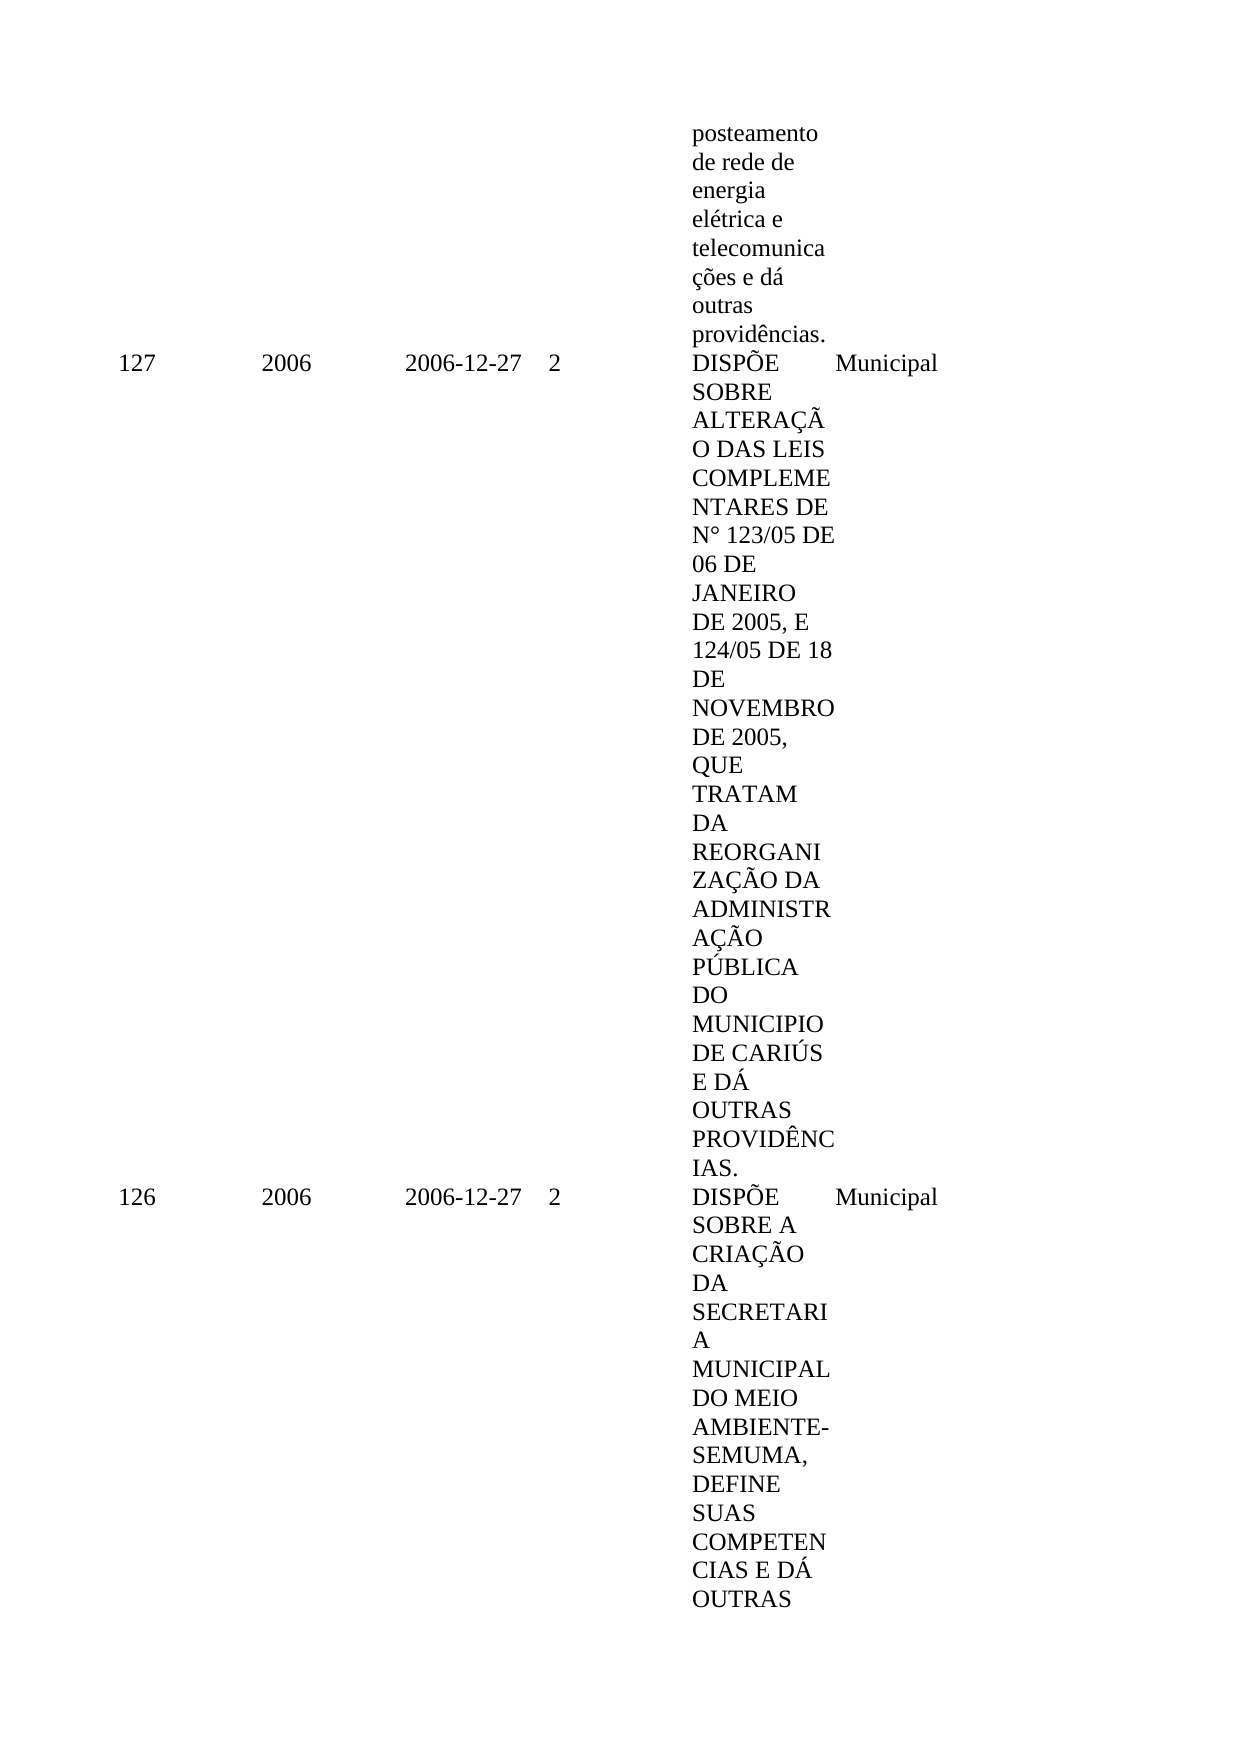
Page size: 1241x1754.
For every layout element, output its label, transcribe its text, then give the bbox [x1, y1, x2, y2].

table_cell 2006-12-27 [405, 1182, 548, 1613]
table_cell [405, 118, 548, 348]
table_cell 126 [118, 1182, 261, 1613]
table_cell Municipal [835, 1182, 979, 1613]
table_cell 2 [548, 348, 692, 1182]
table_cell [261, 118, 405, 348]
table_cell [979, 1182, 1122, 1613]
table_cell [118, 118, 261, 348]
table_cell Municipal [835, 348, 979, 1182]
table_cell posteamento de rede de energia elétrica e telecomunicações e dá outras providências. [692, 118, 835, 348]
table_cell DISPÕE SOBRE ALTERAÇÃO DAS LEIS COMPLEMENTARES DE N° 123/05 DE 06 DE JANEIRO DE 2005, E 124/05 DE 18 DE NOVEMBRO DE 2005, QUE TRATAM DA REORGANIZAÇÃO DA ADMINISTRAÇÃO PÚBLICA DO MUNICIPIO DE CARIÚS E DÁ OUTRAS PROVIDÊNCIAS. [692, 348, 835, 1182]
table_cell DISPÕE SOBRE A CRIAÇÃO DA SECRETARIA MUNICIPAL DO MEIO AMBIENTE-SEMUMA, DEFINE SUAS COMPETENCIAS E DÁ OUTRAS [692, 1182, 835, 1613]
table_cell [979, 118, 1122, 348]
table_cell [979, 348, 1122, 1182]
table_cell 2 [548, 1182, 692, 1613]
table_cell [548, 118, 692, 348]
table_cell 2006 [261, 348, 405, 1182]
table_cell 2006-12-27 [405, 348, 548, 1182]
table_cell 127 [118, 348, 261, 1182]
table_cell 2006 [261, 1182, 405, 1613]
table_cell [835, 118, 979, 348]
